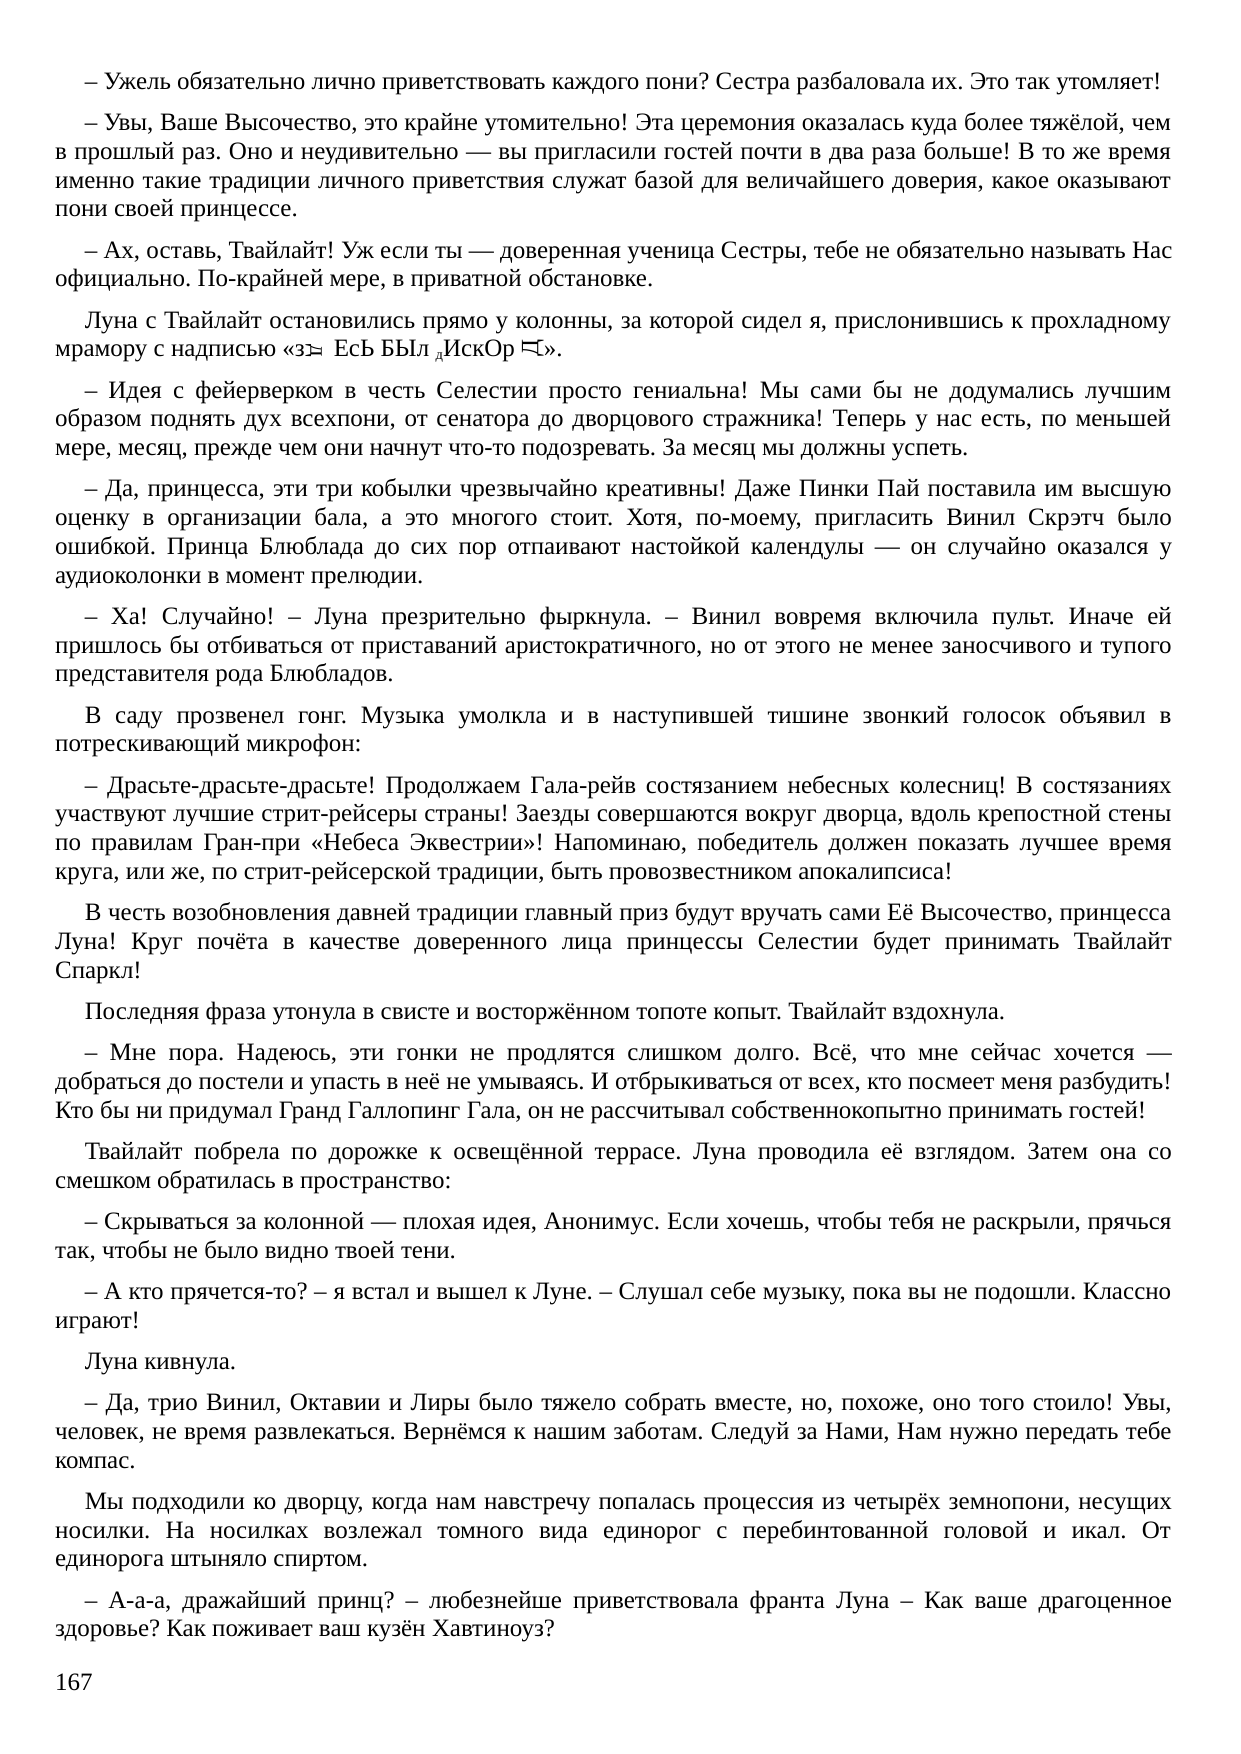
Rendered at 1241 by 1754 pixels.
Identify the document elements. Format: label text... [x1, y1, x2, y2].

text Луна с Твайлайт остановились прямо у колонны, за которой сидел я, прислонившись к прохладному мрамору с надписью «здЕсЬ БЫл дИскОрД». [55, 305, 1173, 362]
text – Идея с фейерверком в честь Селестии просто гениальна! Мы сами бы не додумались лучшим образом поднять дух всехпони, от сенатора до дворцового стражника! Теперь у нас есть, по меньшей мере, месяц, прежде чем они начнут что-то подозревать. За месяц мы должны успеть. [55, 375, 1173, 461]
text Последняя фраза утонула в свисте и восторжённом топоте копыт. Твайлайт вздохнула. [55, 996, 1173, 1025]
text – Да, принцесса, эти три кобылки чрезвычайно креативны! Даже Пинки Пай поставила им высшую оценку в организации бала, а это многого стоит. Хотя, по-моему, пригласить Винил Скрэтч было ошибкой. Принца Блюблада до сих пор отпаивают настойкой календулы — он случайно оказался у аудиоколонки в момент прелюдии. [55, 473, 1173, 588]
text – Ах, оставь, Твайлайт! Уж если ты — доверенная ученица Сестры, тебе не обязательно называть Нас официально. По-крайней мере, в приватной обстановке. [55, 235, 1173, 292]
text Мы подходили ко дворцу, когда нам навстречу попалась процессия из четырёх земнопони, несущих носилки. На носилках возлежал томного вида единорог с перебинтованной головой и икал. От единорога штыняло спиртом. [55, 1486, 1173, 1572]
text – А кто прячется-то? – я встал и вышел к Луне. – Слушал себе музыку, пока вы не подошли. Классно играют! [55, 1276, 1173, 1333]
text – Драсьте-драсьте-драсьте! Продолжаем Гала-рейв состязанием небесных колесниц! В состязаниях участвуют лучшие стрит-рейсеры страны! Заезды совершаются вокруг дворца, вдоль крепостной стены по правилам Гран-при «Небеса Эквестрии»! Напоминаю, победитель должен показать лучшее время круга, или же, по стрит-рейсерской традиции, быть провозвестником апокалипсиса! [55, 770, 1173, 885]
text – Скрываться за колонной — плохая идея, Анонимус. Если хочешь, чтобы тебя не раскрыли, прячься так, чтобы не было видно твоей тени. [55, 1206, 1173, 1263]
text – Ха! Случайно! – Луна презрительно фыркнула. – Винил вовремя включила пульт. Иначе ей пришлось бы отбиваться от приставаний аристократичного, но от этого не менее заносчивого и тупого представителя рода Блюбладов. [55, 601, 1173, 687]
text В честь возобновления давней традиции главный приз будут вручать сами Её Высочество, принцесса Луна! Круг почёта в качестве доверенного лица принцессы Селестии будет принимать Твайлайт Спаркл! [55, 897, 1173, 983]
text – Ужель обязательно лично приветствовать каждого пони? Сестра разбаловала их. Это так утомляет! [55, 66, 1173, 95]
text – Мне пора. Надеюсь, эти гонки не продлятся слишком долго. Всё, что мне сейчас хочется — добраться до постели и упасть в неё не умываясь. И отбрыкиваться от всех, кто посмеет меня разбудить! Кто бы ни придумал Гранд Галлопинг Гала, он не рассчитывал собственнокопытно принимать гостей! [55, 1037, 1173, 1123]
text Луна кивнула. [55, 1346, 1173, 1375]
text – Увы, Ваше Высочество, это крайне утомительно! Эта церемония оказалась куда более тяжёлой, чем в прошлый раз. Оно и неудивительно — вы пригласили гостей почти в два раза больше! В то же время именно такие традиции личного приветствия служат базой для величайшего доверия, какое оказывают пони своей принцессе. [55, 107, 1173, 222]
text – А-а-а, дражайший принц? – любезнейше приветствовала франта Луна – Как ваше драгоценное здоровье? Как поживает ваш кузён Хавтиноуз? [55, 1585, 1173, 1642]
text – Да, трио Винил, Октавии и Лиры было тяжело собрать вместе, но, похоже, оно того стоило! Увы, человек, не время развлекаться. Вернёмся к нашим заботам. Следуй за Нами, Нам нужно передать тебе компас. [55, 1387, 1173, 1473]
text В саду прозвенел гонг. Музыка умолкла и в наступившей тишине звонкий голосок объявил в потрескивающий микрофон: [55, 700, 1173, 757]
text Твайлайт побрела по дорожке к освещённой террасе. Луна проводила её взглядом. Затем она со смешком обратилась в пространство: [55, 1136, 1173, 1193]
